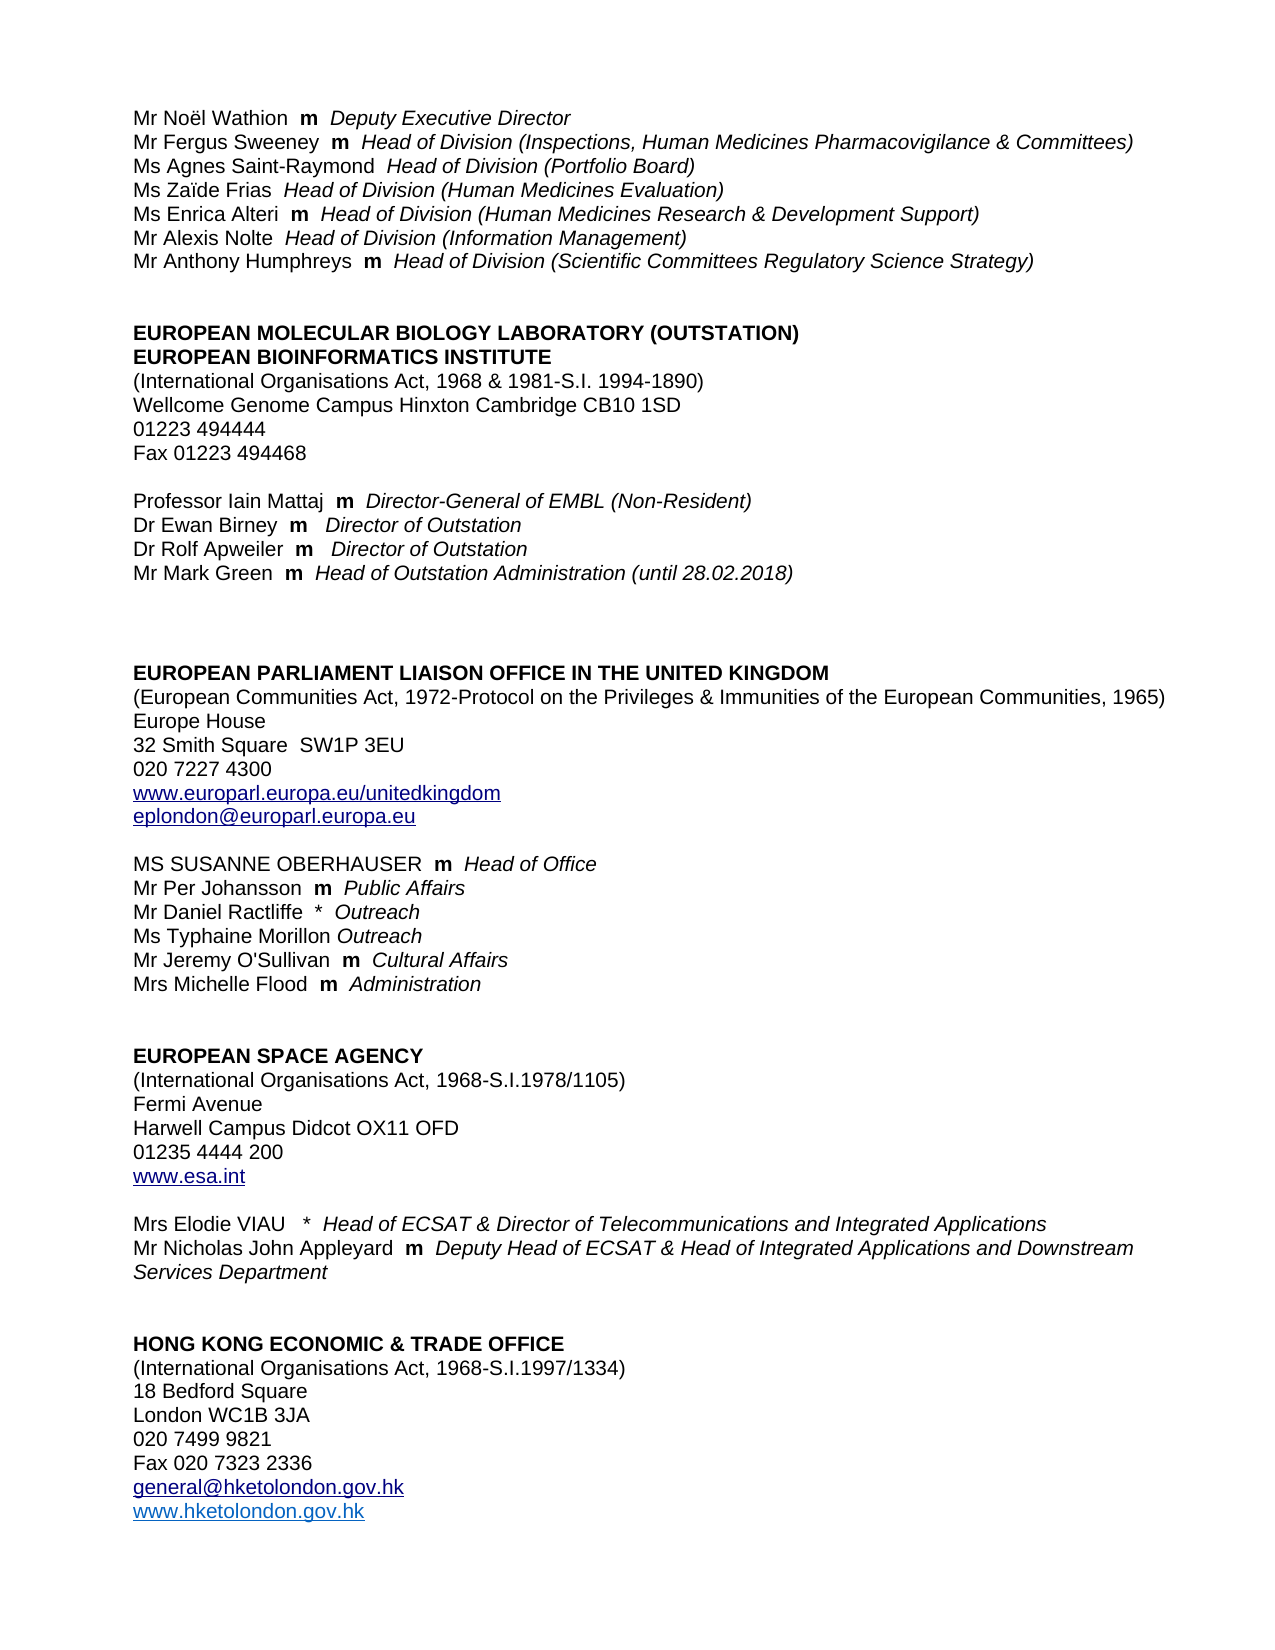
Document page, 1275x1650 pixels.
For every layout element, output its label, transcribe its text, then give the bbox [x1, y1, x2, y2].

text Dr Rolf Apweiler m Director of Outstation [133, 537, 1181, 561]
text (International Organisations Act, 1968 & 1981-S.I. 1994-1890) [133, 369, 1181, 393]
text Mrs Elodie VIAU * Head of ECSAT & Director of Telecommunications and Integrated Applications [133, 1212, 1181, 1236]
text Ms Agnes Saint-Raymond Head of Division (Portfolio Board) [133, 153, 1181, 177]
text (International Organisations Act, 1968-S.I.1997/1334) [133, 1355, 1181, 1379]
text EUROPEAN BIOINFORMATICS INSTITUTE [133, 345, 1181, 369]
text 01235 4444 200 [133, 1140, 1181, 1164]
text eplondon@europarl.europa.eu [133, 804, 1181, 828]
text Mrs Michelle Flood m Administration [133, 972, 1181, 996]
text Professor Iain Mattaj m Director-General of EMBL (Non-Resident) [133, 489, 1181, 513]
text Europe House [133, 708, 1181, 732]
text Ms Typhaine Morillon Outreach [133, 924, 1181, 948]
text London WC1B 3JA [133, 1403, 1181, 1427]
text 020 7227 4300 [133, 756, 1181, 780]
text www.europarl.europa.eu/unitedkingdom [133, 780, 1181, 804]
text Fax 01223 494468 [133, 441, 1181, 465]
text Mr Fergus Sweeney m Head of Division (Inspections, Human Medicines Pharmacovigilance & Committees) [133, 129, 1181, 153]
text EUROPEAN PARLIAMENT LIAISON OFFICE IN THE UNITED KINGDOM [133, 661, 1181, 684]
text general@hketolondon.gov.hk [133, 1475, 1181, 1499]
text EUROPEAN MOLECULAR BIOLOGY LABORATORY (OUTSTATION) [133, 321, 1181, 345]
text www.hketolondon.gov.hk [133, 1499, 1181, 1523]
text 18 Bedford Square [133, 1379, 1181, 1403]
text Wellcome Genome Campus Hinxton Cambridge CB10 1SD [133, 393, 1181, 417]
text EUROPEAN SPACE AGENCY [133, 1044, 1181, 1068]
text Mr Nicholas John Appleyard m Deputy Head of ECSAT & Head of Integrated Applications and Downstream Services Department [133, 1236, 1181, 1283]
text 020 7499 9821 [133, 1427, 1181, 1451]
text Mr Daniel Ractliffe * Outreach [133, 900, 1181, 924]
text Ms Zaïde Frias Head of Division (Human Medicines Evaluation) [133, 177, 1181, 201]
text Harwell Campus Didcot OX11 OFD [133, 1116, 1181, 1140]
text Mr Alexis Nolte Head of Division (Information Management) [133, 225, 1181, 249]
text www.esa.int [133, 1164, 1181, 1188]
text Mr Jeremy O'Sullivan m Cultural Affairs [133, 948, 1181, 972]
text Fermi Avenue [133, 1092, 1181, 1116]
text Dr Ewan Birney m Director of Outstation [133, 513, 1181, 537]
text 01223 494444 [133, 417, 1181, 441]
text Fax 020 7323 2336 [133, 1451, 1181, 1475]
text MS SUSANNE OBERHAUSER m Head of Office [133, 852, 1181, 876]
text Mr Noël Wathion m Deputy Executive Director [133, 106, 1181, 129]
text (International Organisations Act, 1968-S.I.1978/1105) [133, 1068, 1181, 1092]
subtitle HONG KONG ECONOMIC & TRADE OFFICE [133, 1331, 1181, 1355]
text (European Communities Act, 1972-Protocol on the Privileges & Immunities of the European Communities, 1965) [133, 684, 1181, 708]
text Mr Mark Green m Head of Outstation Administration (until 28.02.2018) [133, 561, 1181, 585]
text Mr Per Johansson m Public Affairs [133, 876, 1181, 900]
text Ms Enrica Alteri m Head of Division (Human Medicines Research & Development Support) [133, 201, 1181, 225]
text Mr Anthony Humphreys m Head of Division (Scientific Committees Regulatory Science Strategy) [133, 249, 1181, 273]
text 32 Smith Square SW1P 3EU [133, 732, 1181, 756]
